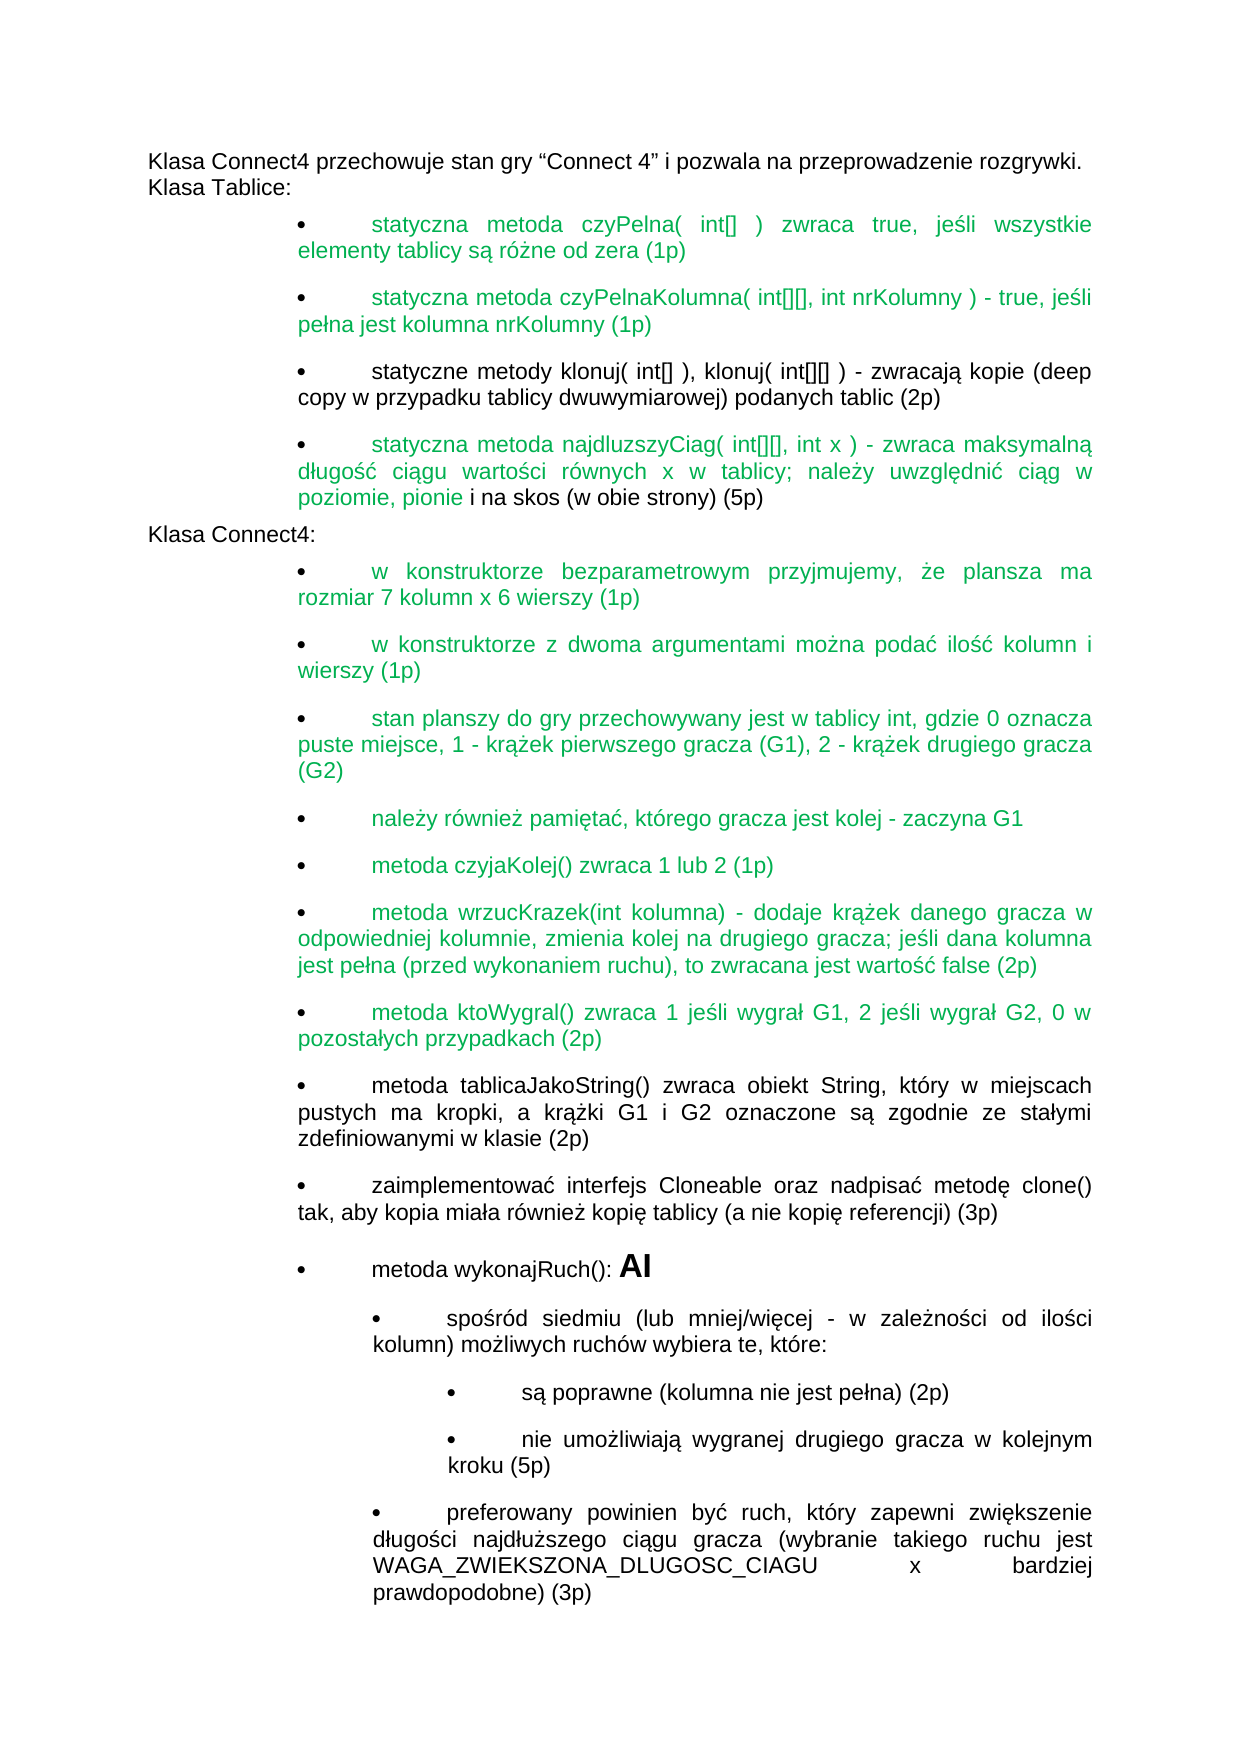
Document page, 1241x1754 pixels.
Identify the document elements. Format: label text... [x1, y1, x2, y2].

list metoda tablicaJakoString() zwraca obiekt String, który w miejscach pustych ma kropki, a krążki G1 i G2 oznaczone są zgodnie ze stałymi zdefiniowanymi w klasie (2p) [298, 1072, 1093, 1151]
text Klasa Connect4 przechowuje stan gry “Connect 4” i pozwala na przeprowadzenie rozgrywki. [148, 148, 1093, 174]
list spośród siedmiu (lub mniej/więcej - w zależności od ilości kolumn) możliwych ruchów wybiera te, które: [373, 1305, 1093, 1358]
list należy również pamiętać, którego gracza jest kolej - zaczyna G1 [298, 804, 1093, 831]
list metoda wrzucKrazek(int kolumna) - dodaje krążek danego gracza w odpowiedniej kolumnie, zmienia kolej na drugiego gracza; jeśli dana kolumna jest pełna (przed wykonaniem ruchu), to zwracana jest wartość false (2p) [298, 899, 1093, 978]
list zaimplementować interfejs Cloneable oraz nadpisać metodę clone() tak, aby kopia miała również kopię tablicy (a nie kopię referencji) (3p) [298, 1172, 1093, 1225]
list w konstruktorze bezparametrowym przyjmujemy, że plansza ma rozmiar 7 kolumn x 6 wierszy (1p) [298, 558, 1093, 610]
list nie umożliwiają wygranej drugiego gracza w kolejnym kroku (5p) [448, 1426, 1093, 1478]
list statyczna metoda czyPelnaKolumna( int[][], int nrKolumny ) - true, jeśli pełna jest kolumna nrKolumny (1p) [298, 284, 1093, 337]
list stan planszy do gry przechowywany jest w tablicy int, gdzie 0 oznacza puste miejsce, 1 - krążek pierwszego gracza (G1), 2 - krążek drugiego gracza (G2) [298, 705, 1093, 784]
text Klasa Connect4: [148, 521, 1093, 547]
list w konstruktorze z dwoma argumentami można podać ilość kolumn i wierszy (1p) [298, 631, 1093, 684]
list preferowany powinien być ruch, który zapewni zwiększenie długości najdłuższego ciągu gracza (wybranie takiego ruchu jest WAGA_ZWIEKSZONA_DLUGOSC_CIAGU x bardziej prawdopodobne) (3p) [373, 1499, 1093, 1605]
list metoda wykonajRuch(): AI [298, 1246, 1093, 1284]
list metoda ktoWygral() zwraca 1 jeśli wygrał G1, 2 jeśli wygrał G2, 0 w pozostałych przypadkach (2p) [298, 999, 1093, 1052]
list są poprawne (kolumna nie jest pełna) (2p) [448, 1379, 1093, 1405]
list metoda czyjaKolej() zwraca 1 lub 2 (1p) [298, 852, 1093, 878]
list statyczna metoda najdluzszyCiag( int[][], int x ) - zwraca maksymalną długość ciągu wartości równych x w tablicy; należy uwzględnić ciąg w poziomie, pionie i na skos (w obie strony) (5p) [298, 431, 1093, 510]
list statyczna metoda czyPelna( int[] ) zwraca true, jeśli wszystkie elementy tablicy są różne od zera (1p) [298, 211, 1093, 263]
list statyczne metody klonuj( int[] ), klonuj( int[][] ) - zwracają kopie (deep copy w przypadku tablicy dwuwymiarowej) podanych tablic (2p) [298, 358, 1093, 411]
text Klasa Tablice: [148, 174, 1093, 200]
